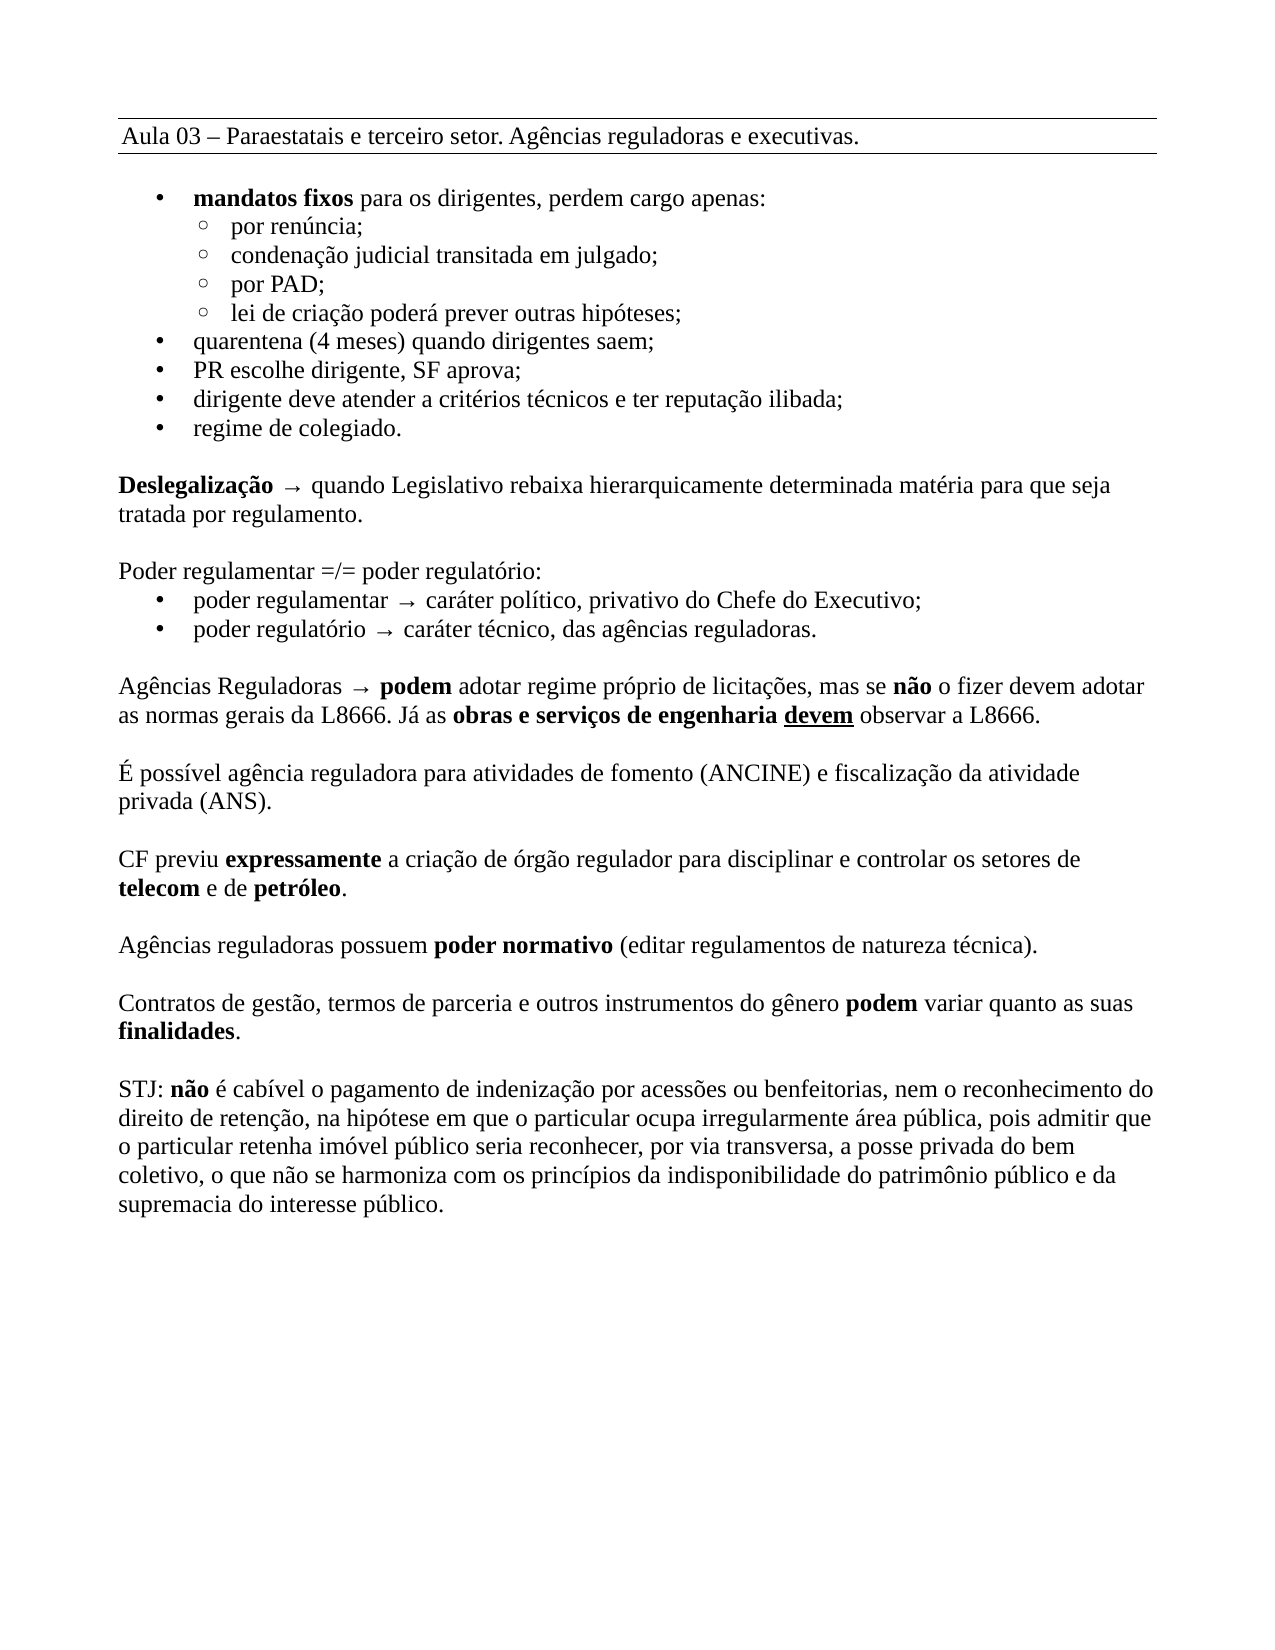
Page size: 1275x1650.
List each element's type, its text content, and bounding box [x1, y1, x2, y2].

list poder regulamentar → caráter político, privativo do Chefe do Executivo; [156, 585, 1157, 614]
text É possível agência reguladora para atividades de fomento (ANCINE) e fiscalização da atividade privada (ANS). [118, 758, 1157, 815]
text Agências reguladoras possuem poder normativo (editar regulamentos de natureza técnica). [118, 930, 1157, 959]
text STJ: não é cabível o pagamento de indenização por acessões ou benfeitorias, nem o reconhecimento do direito de retenção, na hipótese em que o particular ocupa irregularmente área pública, pois admitir que o particular retenha imóvel público seria reconhecer, por via transversa, a posse privada do bem coletivo, o que não se harmoniza com os princípios da indisponibilidade do patrimônio público e da supremacia do interesse público. [118, 1074, 1157, 1218]
text Agências Reguladoras → podem adotar regime próprio de licitações, mas se não o fizer devem adotar as normas gerais da L8666. Já as obras e serviços de engenharia devem observar a L8666. [118, 671, 1157, 729]
text Poder regulamentar =/= poder regulatório: [118, 556, 1157, 585]
list mandatos fixos para os dirigentes, perdem cargo apenas: [156, 183, 1157, 211]
text Deslegalização → quando Legislativo rebaixa hierarquicamente determinada matéria para que seja tratada por regulamento. [118, 470, 1157, 528]
list PR escolhe dirigente, SF aprova; [156, 355, 1157, 384]
list dirigente deve atender a critérios técnicos e ter reputação ilibada; [156, 384, 1157, 413]
list lei de criação poderá prever outras hipóteses; [193, 298, 1157, 326]
list quarentena (4 meses) quando dirigentes saem; [156, 326, 1157, 355]
list por PAD; [193, 269, 1157, 298]
list condenação judicial transitada em julgado; [193, 240, 1157, 269]
list regime de colegiado. [156, 413, 1157, 441]
text Contratos de gestão, termos de parceria e outros instrumentos do gênero podem variar quanto as suas finalidades. [118, 988, 1157, 1045]
list poder regulatório → caráter técnico, das agências reguladoras. [156, 614, 1157, 643]
list por renúncia; [193, 211, 1157, 240]
text CF previu expressamente a criação de órgão regulador para disciplinar e controlar os setores de telecom e de petróleo. [118, 844, 1157, 901]
